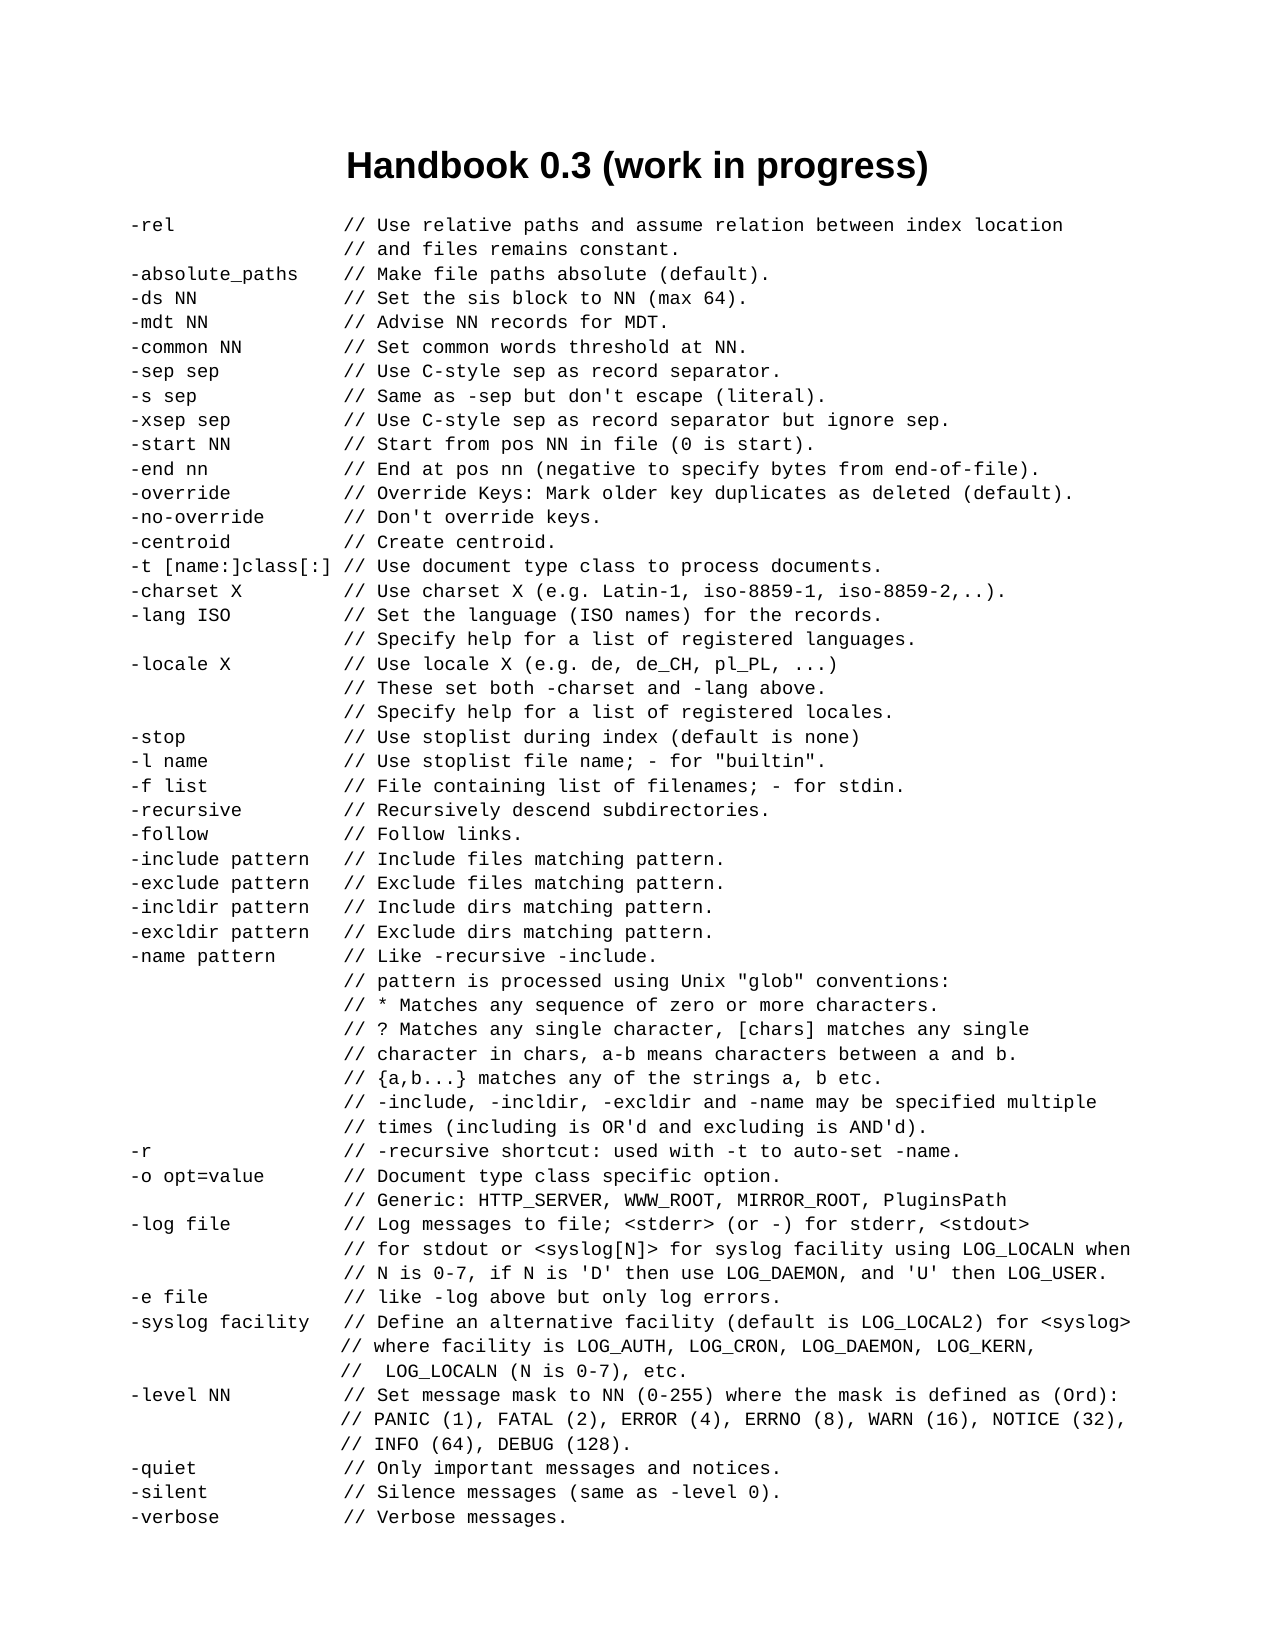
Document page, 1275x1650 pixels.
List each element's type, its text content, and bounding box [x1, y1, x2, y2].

text // Generic: HTTP_SERVER, WWW_ROOT, MIRROR_ROOT, PluginsPath [118, 1191, 1157, 1212]
text // * Matches any sequence of zero or more characters. [118, 996, 1157, 1017]
text -follow // Follow links. [118, 825, 1157, 846]
text -recursive // Recursively descend subdirectories. [118, 801, 1157, 822]
text -stop // Use stoplist during index (default is none) [118, 728, 1157, 749]
text // -include, -incldir, -excldir and -name may be specified multiple [118, 1093, 1157, 1114]
text -include pattern // Include files matching pattern. [118, 849, 1157, 871]
text -xsep sep // Use C-style sep as record separator but ignore sep. [118, 411, 1157, 432]
text // LOG_LOCALN (N is 0-7), etc. [118, 1361, 1157, 1383]
text -mdt NN // Advise NN records for MDT. [118, 313, 1157, 334]
text -rel // Use relative paths and assume relation between index location [118, 216, 1157, 237]
text -override // Override Keys: Mark older key duplicates as deleted (default). [118, 484, 1157, 505]
text -l name // Use stoplist file name; - for "builtin". [118, 752, 1157, 773]
text -syslog facility // Define an alternative facility (default is LOG_LOCAL2) for <syslog> // where facility is LOG_AUTH, LOG_CRON, LOG_DAEMON, LOG_KERN, [118, 1313, 1157, 1358]
text // N is 0-7, if N is 'D' then use LOG_DAEMON, and 'U' then LOG_USER. [118, 1264, 1157, 1285]
text // and files remains constant. [118, 240, 1157, 261]
text -s sep // Same as -sep but don't escape (literal). [118, 386, 1157, 408]
text -level NN // Set message mask to NN (0-255) where the mask is defined as (Ord): [118, 1386, 1157, 1407]
text // These set both -charset and -lang above. [118, 679, 1157, 700]
text // Specify help for a list of registered languages. [118, 630, 1157, 651]
text -no-override // Don't override keys. [118, 508, 1157, 529]
text -t [name:]class[:] // Use document type class to process documents. [118, 557, 1157, 578]
text -verbose // Verbose messages. [118, 1508, 1157, 1529]
text -name pattern // Like -recursive -include. [118, 947, 1157, 968]
text -incldir pattern // Include dirs matching pattern. [118, 898, 1157, 919]
text // {a,b...} matches any of the strings a, b etc. [118, 1069, 1157, 1090]
text -excldir pattern // Exclude dirs matching pattern. [118, 923, 1157, 944]
text // Specify help for a list of registered locales. [118, 703, 1157, 724]
text -common NN // Set common words threshold at NN. [118, 338, 1157, 359]
text -lang ISO // Set the language (ISO names) for the records. [118, 606, 1157, 627]
text -f list // File containing list of filenames; - for stdin. [118, 776, 1157, 798]
text -ds NN // Set the sis block to NN (max 64). [118, 289, 1157, 310]
text -quiet // Only important messages and notices. [118, 1459, 1157, 1480]
text -silent // Silence messages (same as -level 0). [118, 1483, 1157, 1504]
text // INFO (64), DEBUG (128). [118, 1434, 1157, 1456]
text // times (including is OR'd and excluding is AND'd). [118, 1118, 1157, 1139]
text // character in chars, a-b means characters between a and b. [118, 1044, 1157, 1066]
text -sep sep // Use C-style sep as record separator. [118, 362, 1157, 383]
text // ? Matches any single character, [chars] matches any single [118, 1020, 1157, 1041]
text -log file // Log messages to file; <stderr> (or -) for stderr, <stdout> [118, 1215, 1157, 1236]
text // PANIC (1), FATAL (2), ERROR (4), ERRNO (8), WARN (16), NOTICE (32), [118, 1410, 1157, 1431]
text -locale X // Use locale X (e.g. de, de_CH, pl_PL, ...) [118, 654, 1157, 676]
text -end nn // End at pos nn (negative to specify bytes from end-of-file). [118, 459, 1157, 481]
text -exclude pattern // Exclude files matching pattern. [118, 874, 1157, 895]
text // pattern is processed using Unix "glob" conventions: [118, 971, 1157, 993]
text -charset X // Use charset X (e.g. Latin-1, iso-8859-1, iso-8859-2,..). [118, 581, 1157, 603]
text -e file // like -log above but only log errors. [118, 1288, 1157, 1309]
text -r // -recursive shortcut: used with -t to auto-set -name. [118, 1142, 1157, 1163]
text -start NN // Start from pos NN in file (0 is start). [118, 435, 1157, 456]
text -absolute_paths // Make file paths absolute (default). [118, 264, 1157, 286]
text -o opt=value // Document type class specific option. [118, 1166, 1157, 1188]
text // for stdout or <syslog[N]> for syslog facility using LOG_LOCALN when [118, 1239, 1157, 1261]
text -centroid // Create centroid. [118, 533, 1157, 554]
